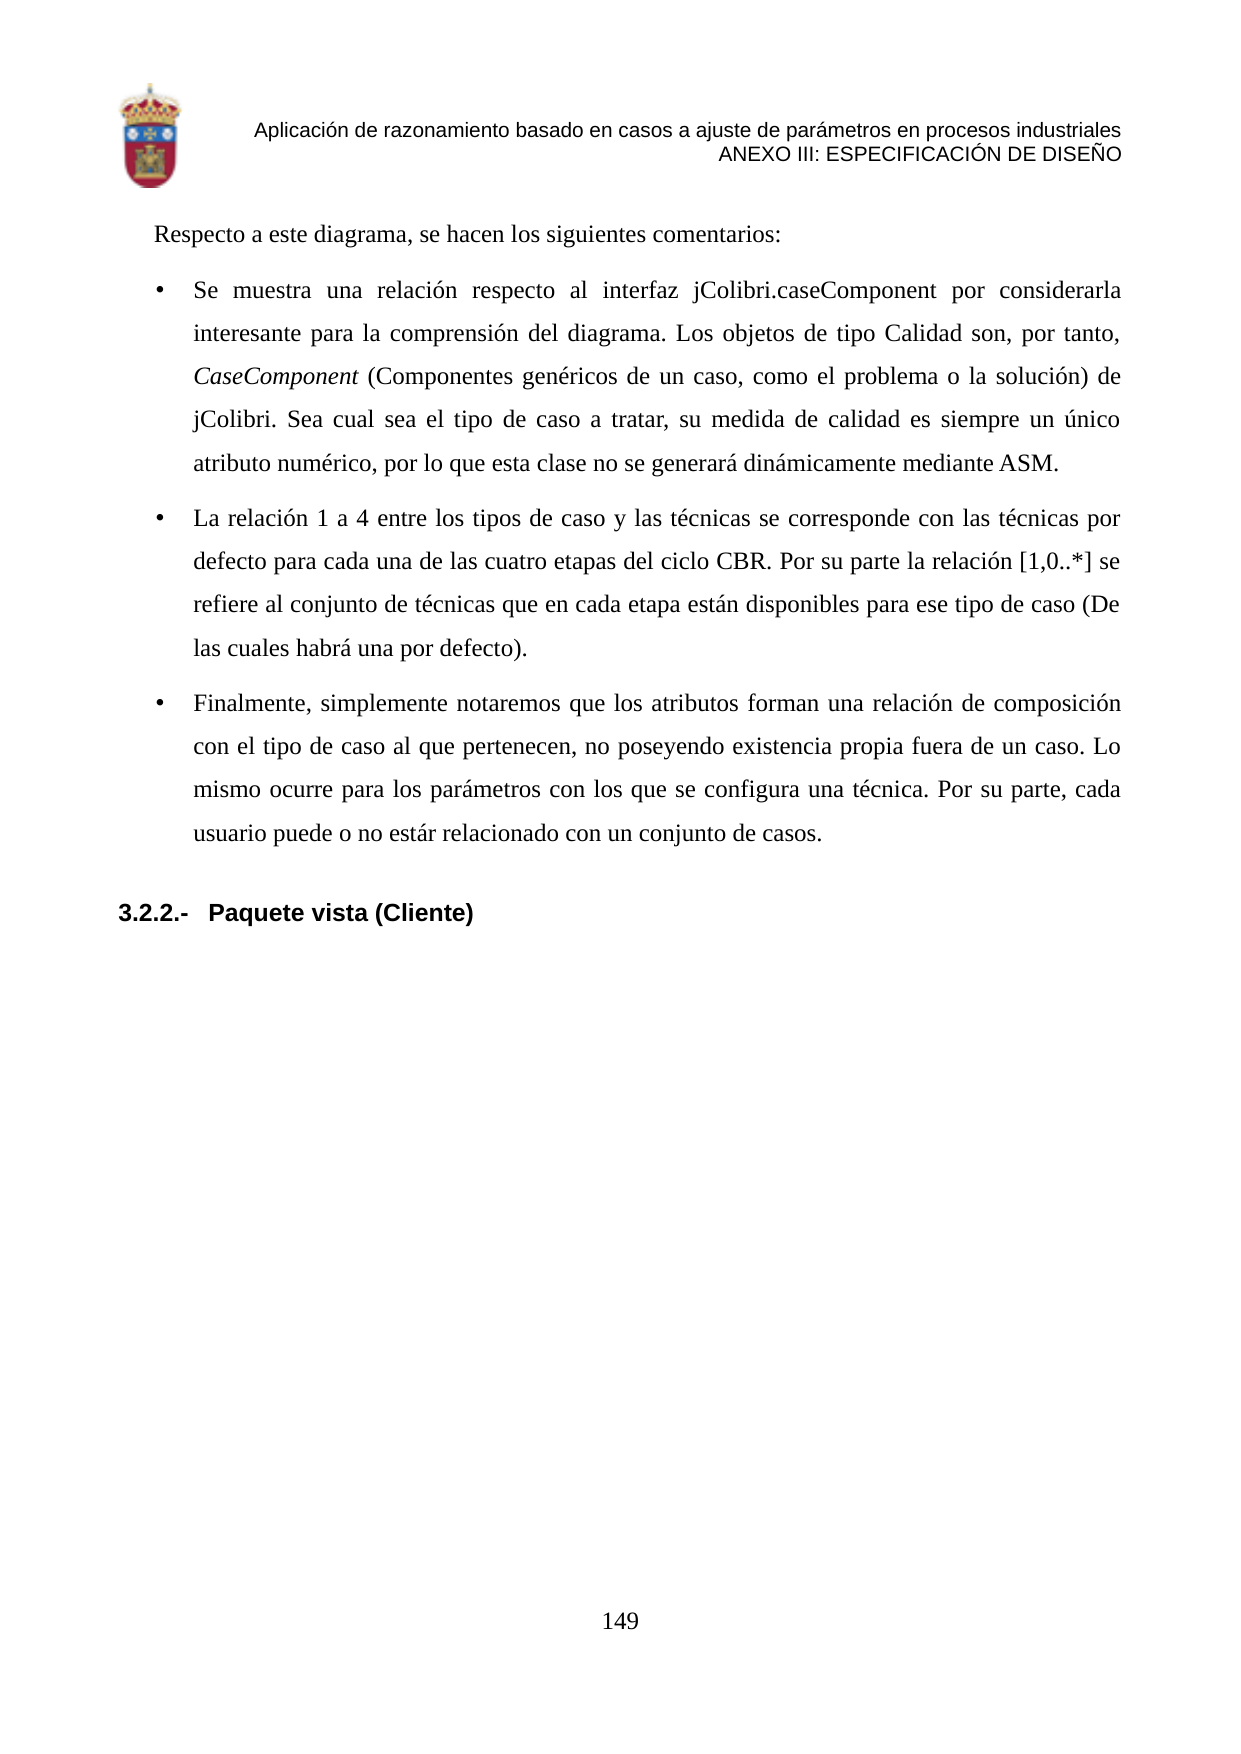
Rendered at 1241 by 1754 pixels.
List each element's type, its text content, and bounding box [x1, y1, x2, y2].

text Respecto a este diagrama, se hacen los siguientes comentarios: [118, 219, 1122, 248]
list Finalmente, simplemente notaremos que los atributos forman una relación de composición con el tipo de caso al que pertenecen, no poseyendo existencia propia fuera de un caso. Lo mismo ocurre para los parámetros con los que se configura una técnica. Por su parte, cada usuario puede o no estár relacionado con un conjunto de casos. [156, 688, 1122, 846]
subtitle Paquete vista (Cliente) [118, 898, 1122, 927]
picture [117, 83, 184, 188]
list La relación 1 a 4 entre los tipos de caso y las técnicas se corresponde con las técnicas por defecto para cada una de las cuatro etapas del ciclo CBR. Por su parte la relación [1,0..*] se refiere al conjunto de técnicas que en cada etapa están disponibles para ese tipo de caso (De las cuales habrá una por defecto). [156, 503, 1122, 661]
list Se muestra una relación respecto al interfaz jColibri.caseComponent por considerarla interesante para la comprensión del diagrama. Los objetos de tipo Calidad son, por tanto, CaseComponent (Componentes genéricos de un caso, como el problema o la solución) de jColibri. Sea cual sea el tipo de caso a tratar, su medida de calidad es siempre un único atributo numérico, por lo que esta clase no se generará dinámicamente mediante ASM. [156, 275, 1122, 476]
